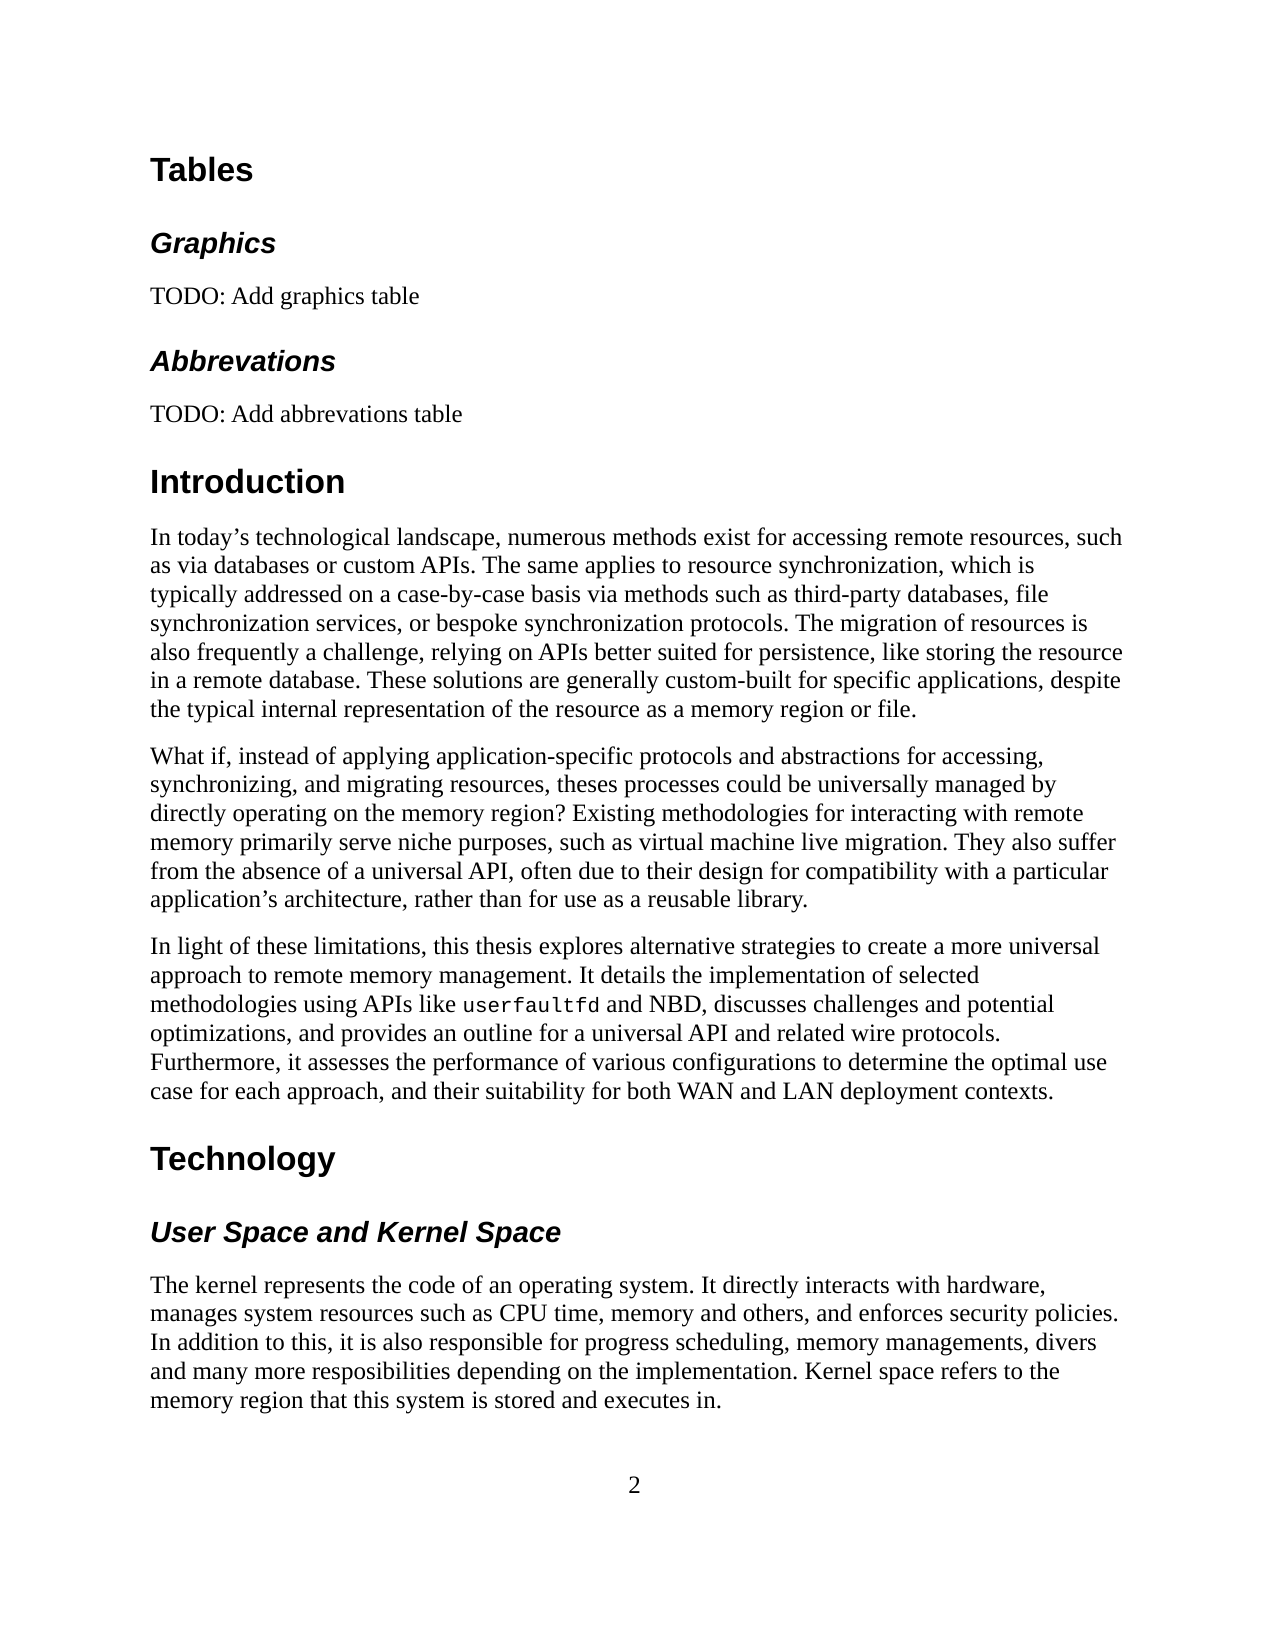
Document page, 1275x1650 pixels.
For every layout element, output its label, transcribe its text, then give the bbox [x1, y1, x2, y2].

subtitle Tables [150, 150, 1125, 189]
subtitle Abbrevations [150, 344, 1125, 377]
text In today’s technological landscape, numerous methods exist for accessing remote resources, such as via databases or custom APIs. The same applies to resource synchronization, which is typically addressed on a case-by-case basis via methods such as third-party databases, file synchronization services, or bespoke synchronization protocols. The migration of resources is also frequently a challenge, relying on APIs better suited for persistence, like storing the resource in a remote database. These solutions are generally custom-built for specific applications, despite the typical internal representation of the resource as a memory region or file. [150, 522, 1125, 723]
text The kernel represents the code of an operating system. It directly interacts with hardware, manages system resources such as CPU time, memory and others, and enforces security policies. In addition to this, it is also responsible for progress scheduling, memory managements, divers and many more resposibilities depending on the implementation. Kernel space refers to the memory region that this system is stored and executes in. [150, 1270, 1125, 1413]
text TODO: Add graphics table [150, 281, 1125, 310]
subtitle User Space and Kernel Space [150, 1215, 1125, 1248]
subtitle Technology [150, 1138, 1125, 1177]
subtitle Graphics [150, 226, 1125, 260]
text What if, instead of applying application-specific protocols and abstractions for accessing, synchronizing, and migrating resources, theses processes could be universally managed by directly operating on the memory region? Existing methodologies for interacting with remote memory primarily serve niche purposes, such as virtual machine live migration. They also suffer from the absence of a universal API, often due to their design for compatibility with a particular application’s architecture, rather than for use as a reusable library. [150, 741, 1125, 913]
text TODO: Add abbrevations table [150, 399, 1125, 428]
text In light of these limitations, this thesis explores alternative strategies to create a more universal approach to remote memory management. It details the implementation of selected methodologies using APIs like userfaultfd and NBD, discusses challenges and potential optimizations, and provides an outline for a universal API and related wire protocols. Furthermore, it assesses the performance of various configurations to determine the optimal use case for each approach, and their suitability for both WAN and LAN deployment contexts. [150, 931, 1125, 1104]
subtitle Introduction [150, 462, 1125, 500]
